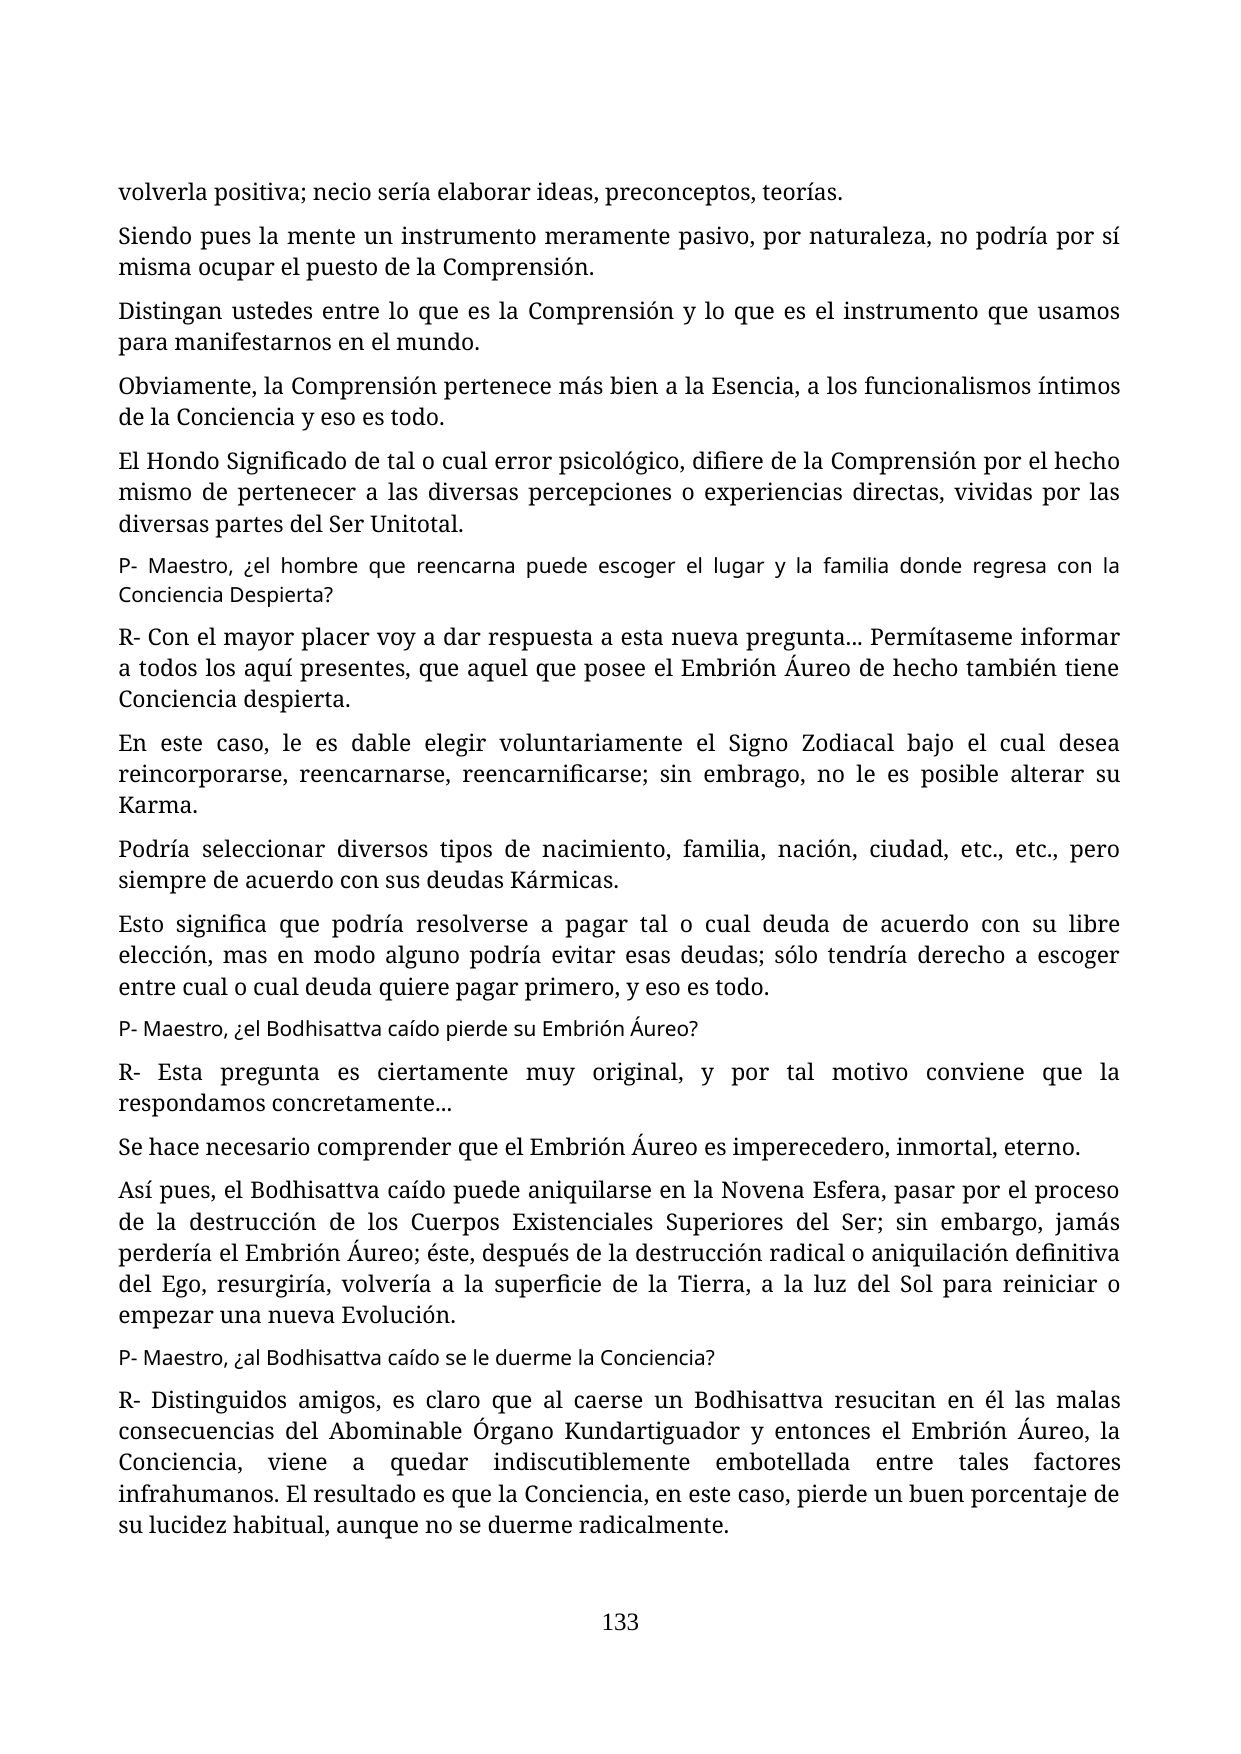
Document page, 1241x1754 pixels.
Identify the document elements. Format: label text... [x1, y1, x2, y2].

text Siendo pues la mente un instrumento meramente pasivo, por naturaleza, no podría por sí misma ocupar el puesto de la Comprensión. [118, 220, 1122, 283]
text P- Maestro, ¿el Bodhisattva caído pierde su Embrión Áureo? [118, 1014, 1122, 1043]
text R- Esta pregunta es ciertamente muy original, y por tal motivo conviene que la respondamos concretamente... [118, 1055, 1122, 1118]
text Podría seleccionar diversos tipos de nacimiento, familia, nación, ciudad, etc., etc., pero siempre de acuerdo con sus deudas Kármicas. [118, 833, 1122, 896]
text Obviamente, la Comprensión pertenece más bien a la Esencia, a los funcionalismos íntimos de la Conciencia y eso es todo. [118, 370, 1122, 433]
text Distingan ustedes entre lo que es la Comprensión y lo que es el instrumento que usamos para manifestarnos en el mundo. [118, 295, 1122, 358]
text P- Maestro, ¿al Bodhisattva caído se le duerme la Conciencia? [118, 1343, 1122, 1371]
text R- Con el mayor placer voy a dar respuesta a esta nueva pregunta... Permítaseme informar a todos los aquí presentes, que aquel que posee el Embrión Áureo de hecho también tiene Conciencia despierta. [118, 621, 1122, 714]
text Esto significa que podría resolverse a pagar tal o cual deuda de acuerdo con su libre elección, mas en modo alguno podría evitar esas deudas; sólo tendría derecho a escoger entre cual o cual deuda quiere pagar primero, y eso es todo. [118, 908, 1122, 1002]
text volverla positiva; necio sería elaborar ideas, preconceptos, teorías. [118, 176, 1122, 208]
text P- Maestro, ¿el hombre que reencarna puede escoger el lugar y la familia donde regresa con la Conciencia Despierta? [118, 551, 1122, 608]
text En este caso, le es dable elegir voluntariamente el Signo Zodiacal bajo el cual desea reincorporarse, reencarnarse, reencarnificarse; sin embrago, no le es posible alterar su Karma. [118, 727, 1122, 821]
text R- Distinguidos amigos, es claro que al caerse un Bodhisattva resucitan en él las malas consecuencias del Abominable Órgano Kundartiguador y entonces el Embrión Áureo, la Conciencia, viene a quedar indiscutiblemente embotellada entre tales factores infrahumanos. El resultado es que la Conciencia, en este caso, pierde un buen porcentaje de su lucidez habitual, aunque no se duerme radicalmente. [118, 1384, 1122, 1540]
text Así pues, el Bodhisattva caído puede aniquilarse en la Novena Esfera, pasar por el proceso de la destrucción de los Cuerpos Existenciales Superiores del Ser; sin embargo, jamás perdería el Embrión Áureo; éste, después de la destrucción radical o aniquilación definitiva del Ego, resurgiría, volvería a la superficie de la Tierra, a la luz del Sol para reiniciar o empezar una nueva Evolución. [118, 1174, 1122, 1330]
text El Hondo Significado de tal o cual error psicológico, difiere de la Comprensión por el hecho mismo de pertenecer a las diversas percepciones o experiencias directas, vividas por las diversas partes del Ser Unitotal. [118, 445, 1122, 539]
text Se hace necesario comprender que el Embrión Áureo es imperecedero, inmortal, eterno. [118, 1130, 1122, 1162]
